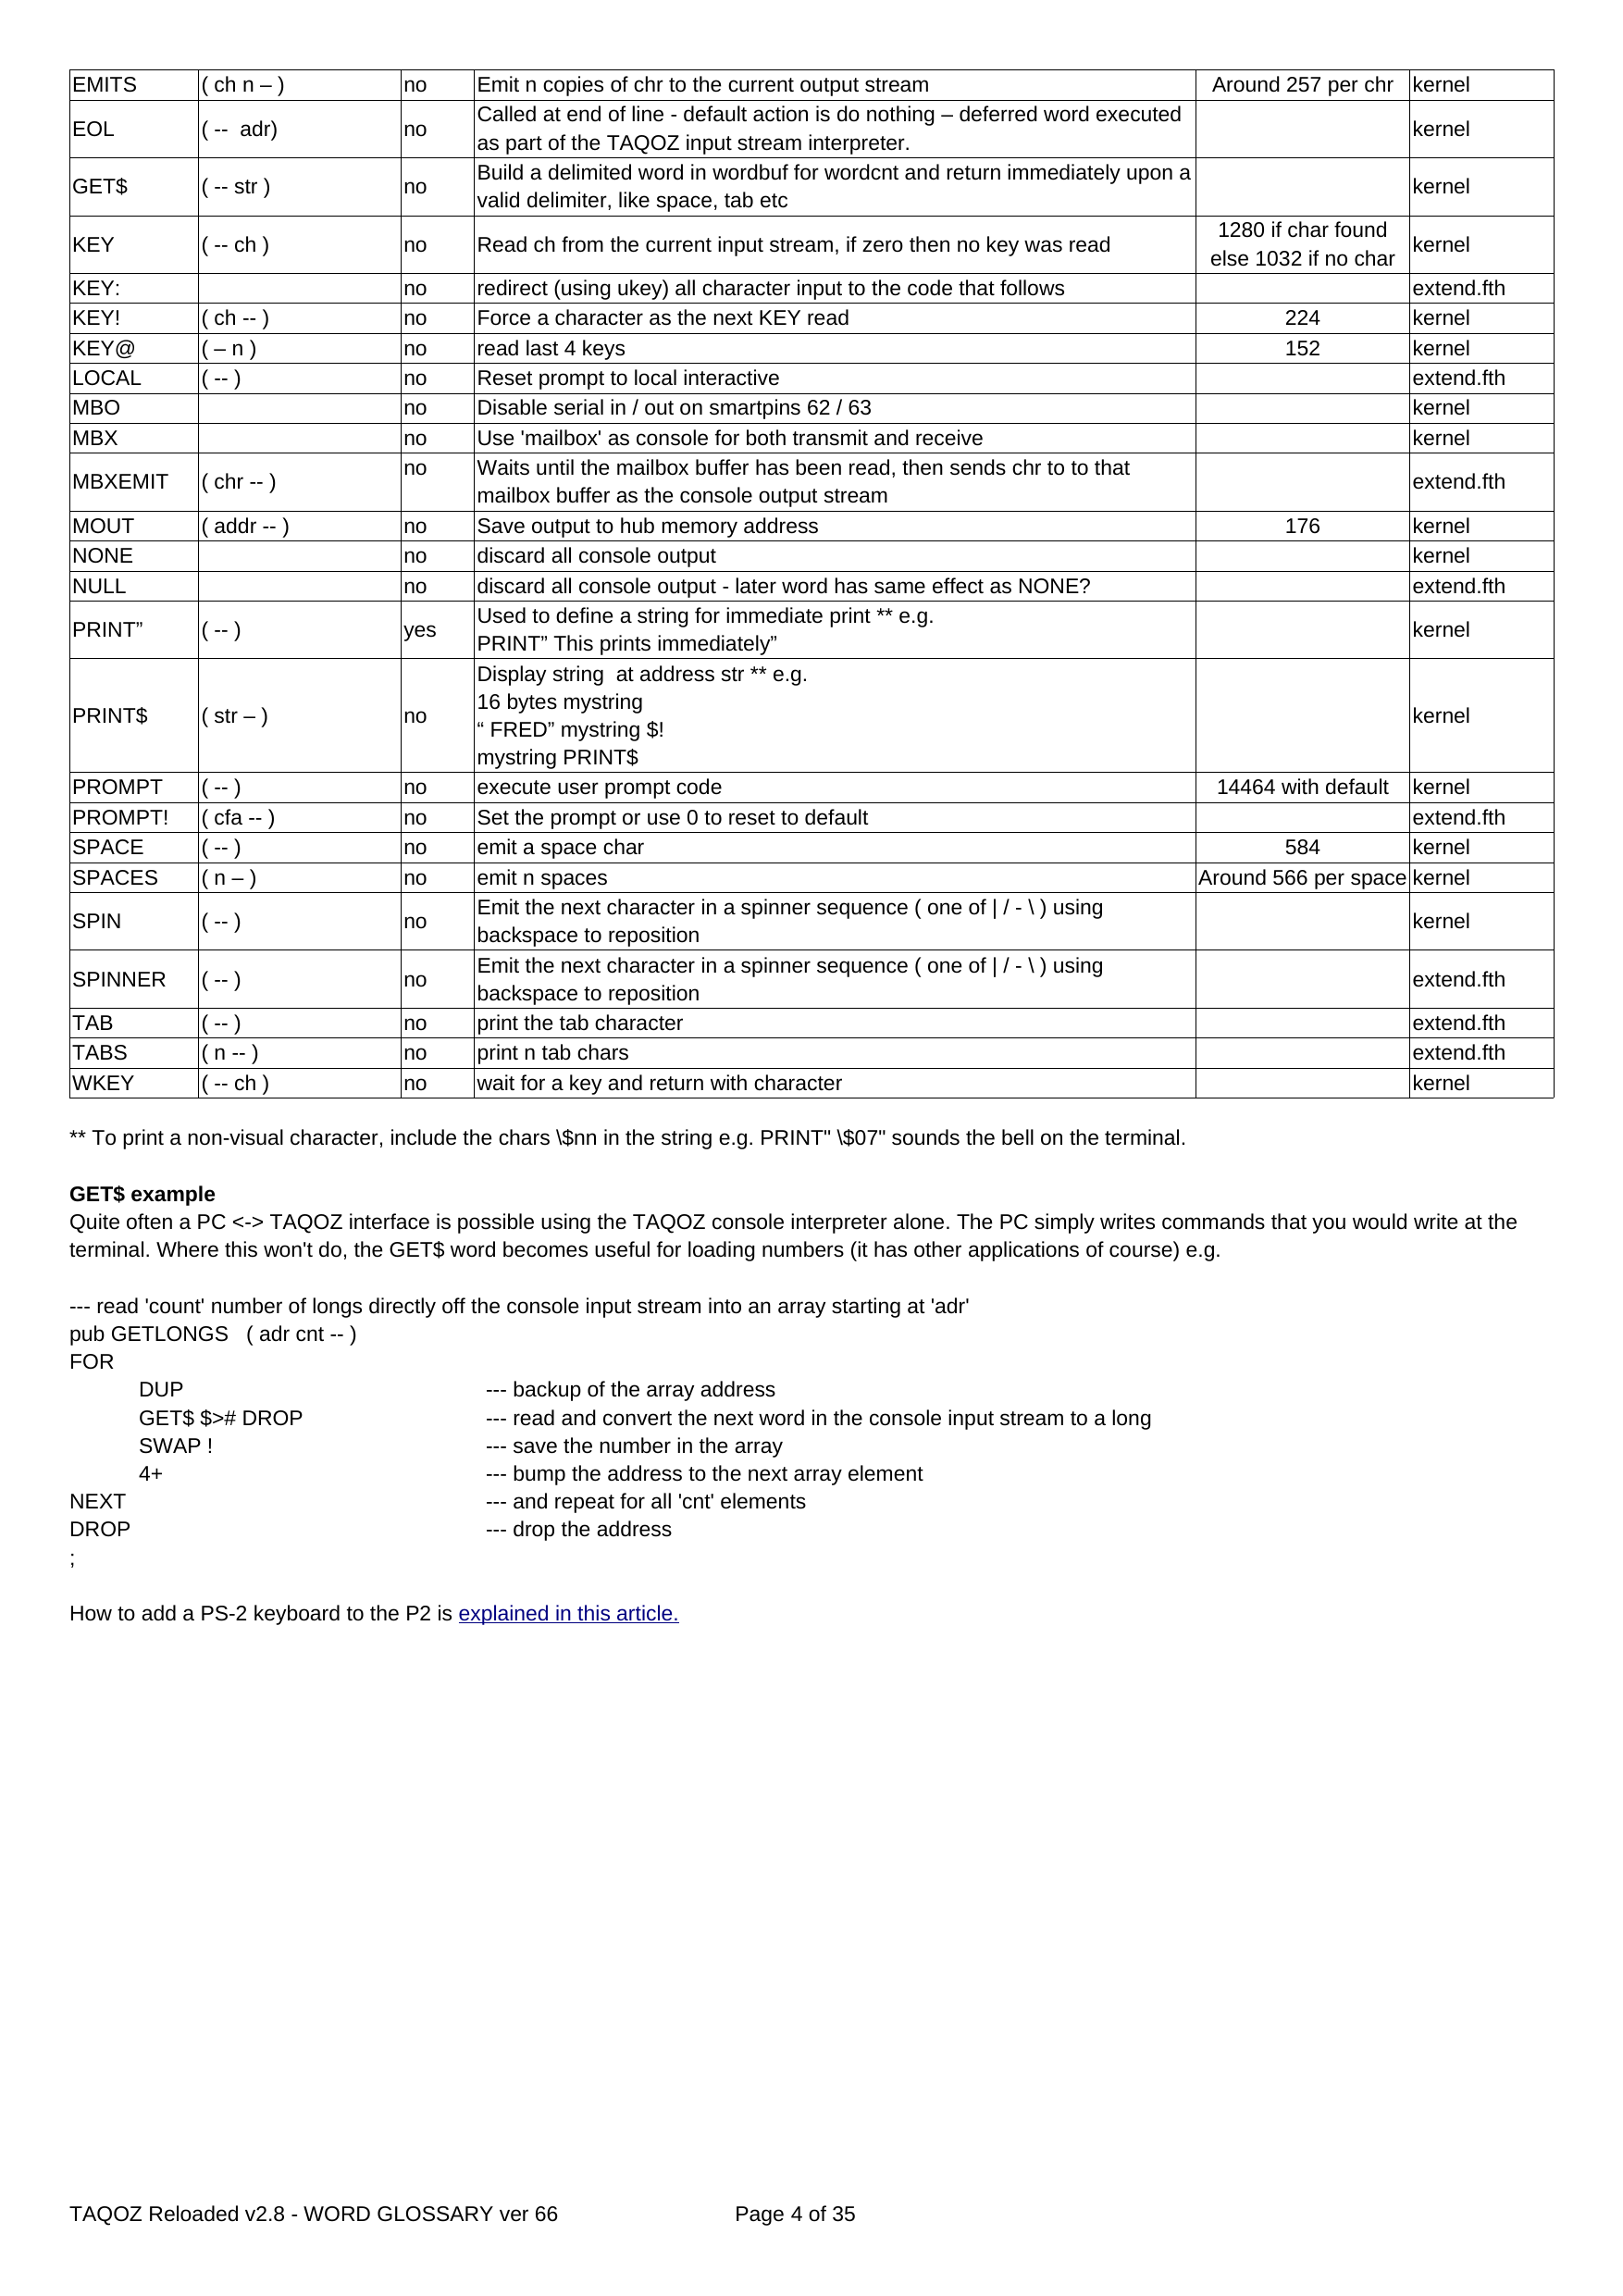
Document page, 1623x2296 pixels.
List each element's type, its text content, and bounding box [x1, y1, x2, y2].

table_cell [1196, 101, 1409, 157]
table_cell no [402, 274, 474, 303]
table_cell 1280 if char found else 1032 if no char [1196, 217, 1409, 273]
text DUP --- backup of the array address [69, 1377, 1554, 1402]
table_cell read last 4 keys [475, 334, 1196, 363]
table_cell SPACES [70, 863, 198, 892]
table_cell Around 257 per chr [1196, 70, 1409, 99]
table_cell [1196, 158, 1409, 215]
table_cell discard all console output [475, 541, 1196, 571]
table_cell kernel [1410, 541, 1554, 571]
table_cell [1196, 602, 1409, 658]
table_cell no [402, 101, 474, 157]
text Quite often a PC <-> TAQOZ interface is possible using the TAQOZ console interpreter alone. The PC simply writes commands that you would write at the terminal. Where this won't do, the GET$ word becomes useful for loading numbers (it has other applications of course) e.g. [69, 1210, 1554, 1262]
table_cell print n tab chars [475, 1038, 1196, 1068]
table_cell ( -- ) [199, 893, 401, 949]
table_cell extend.fth [1410, 364, 1554, 392]
table_cell kernel [1410, 659, 1554, 772]
table_cell GET$ [70, 158, 198, 215]
table_cell no [402, 364, 474, 392]
table_cell kernel [1410, 1069, 1554, 1098]
table_cell no [402, 950, 474, 1008]
table_cell no [402, 893, 474, 949]
table_cell 14464 with default [1196, 773, 1409, 802]
table_cell [1196, 1069, 1409, 1098]
table_cell 152 [1196, 334, 1409, 363]
table_cell PROMPT [70, 773, 198, 802]
table_cell ( -- ) [199, 602, 401, 658]
table_cell no [402, 304, 474, 333]
table_cell Set the prompt or use 0 to reset to default [475, 803, 1196, 832]
table_cell Waits until the mailbox buffer has been read, then sends chr to to that mailbox buffer as the console output stream [475, 453, 1196, 511]
table_cell WKEY [70, 1069, 198, 1098]
table_cell [1196, 893, 1409, 949]
table_cell extend.fth [1410, 572, 1554, 601]
table_cell PROMPT! [70, 803, 198, 832]
table_cell Use 'mailbox' as console for both transmit and receive [475, 424, 1196, 453]
table_cell MOUT [70, 512, 198, 540]
table_cell kernel [1410, 893, 1554, 949]
text FOR [69, 1349, 1554, 1373]
text pub GETLONGS ( adr cnt -- ) [69, 1322, 1554, 1346]
table_cell [1196, 803, 1409, 832]
table_cell kernel [1410, 334, 1554, 363]
table_cell extend.fth [1410, 803, 1554, 832]
table_cell KEY! [70, 304, 198, 333]
table_cell Build a delimited word in wordbuf for wordcnt and return immediately upon a valid delimiter, like space, tab etc [475, 158, 1196, 215]
table_cell no [402, 217, 474, 273]
table_cell [1196, 364, 1409, 392]
table_cell [199, 572, 401, 601]
table_cell [1196, 659, 1409, 772]
table_cell TAB [70, 1009, 198, 1037]
table_cell no [402, 453, 474, 511]
table_cell ( -- ch ) [199, 1069, 401, 1098]
text GET$ example [69, 1182, 1554, 1206]
table_cell wait for a key and return with character [475, 1069, 1196, 1098]
table_cell ( -- ) [199, 950, 401, 1008]
table_cell MBXEMIT [70, 453, 198, 511]
table_cell emit a space char [475, 833, 1196, 863]
table_cell ( – n ) [199, 334, 401, 363]
table_cell MBO [70, 394, 198, 423]
table_cell no [402, 1069, 474, 1098]
table_cell PRINT” [70, 602, 198, 658]
table_cell [1196, 424, 1409, 453]
table_cell no [402, 541, 474, 571]
table_cell no [402, 70, 474, 99]
table_cell SPIN [70, 893, 198, 949]
table_cell extend.fth [1410, 1009, 1554, 1037]
table_cell NONE [70, 541, 198, 571]
table_cell MBX [70, 424, 198, 453]
table_cell KEY [70, 217, 198, 273]
text DROP --- drop the address [69, 1517, 1554, 1542]
table_cell Read ch from the current input stream, if zero then no key was read [475, 217, 1196, 273]
table_cell no [402, 773, 474, 802]
table_cell redirect (using ukey) all character input to the code that follows [475, 274, 1196, 303]
table_cell [1196, 1009, 1409, 1037]
table_cell KEY@ [70, 334, 198, 363]
text --- read 'count' number of longs directly off the console input stream into an array starting at 'adr' [69, 1294, 1554, 1318]
table_cell discard all console output - later word has same effect as NONE? [475, 572, 1196, 601]
table_cell NULL [70, 572, 198, 601]
table_cell ( -- str ) [199, 158, 401, 215]
table_cell 584 [1196, 833, 1409, 863]
table_cell [1196, 572, 1409, 601]
table_cell no [402, 833, 474, 863]
table_cell extend.fth [1410, 453, 1554, 511]
table_cell no [402, 394, 474, 423]
table_cell extend.fth [1410, 274, 1554, 303]
table_cell kernel [1410, 217, 1554, 273]
table_cell ( -- ) [199, 364, 401, 392]
table_cell ( chr -- ) [199, 453, 401, 511]
table_cell Emit the next character in a spinner sequence ( one of | / - \ ) using backspace to reposition [475, 950, 1196, 1008]
table_cell kernel [1410, 394, 1554, 423]
table_cell Around 566 per space [1196, 863, 1409, 892]
table_cell emit n spaces [475, 863, 1196, 892]
table_cell Used to define a string for immediate print ** e.g. PRINT” This prints immediately” [475, 602, 1196, 658]
table_cell Force a character as the next KEY read [475, 304, 1196, 333]
table_cell kernel [1410, 101, 1554, 157]
table_cell Reset prompt to local interactive [475, 364, 1196, 392]
text ** To print a non-visual character, include the chars \$nn in the string e.g. PRINT" \$07" sounds the bell on the terminal. [69, 1125, 1554, 1150]
table_cell [1196, 394, 1409, 423]
table_cell LOCAL [70, 364, 198, 392]
text How to add a PS-2 keyboard to the P2 is explained in this article. [69, 1601, 1554, 1625]
table_cell no [402, 863, 474, 892]
table_cell ( -- ) [199, 833, 401, 863]
table_cell kernel [1410, 602, 1554, 658]
table_cell kernel [1410, 833, 1554, 863]
table_cell ( ch n – ) [199, 70, 401, 99]
table_cell no [402, 1009, 474, 1037]
table_cell ( -- ) [199, 773, 401, 802]
table_cell [199, 394, 401, 423]
table_cell SPACE [70, 833, 198, 863]
table_cell no [402, 1038, 474, 1068]
table_cell kernel [1410, 158, 1554, 215]
table_cell TABS [70, 1038, 198, 1068]
table_cell [199, 541, 401, 571]
table_cell Display string at address str ** e.g. 16 bytes mystring “ FRED” mystring $! mystring PRINT$ [475, 659, 1196, 772]
table_cell ( -- adr) [199, 101, 401, 157]
table_cell print the tab character [475, 1009, 1196, 1037]
table_cell ( -- ) [199, 1009, 401, 1037]
table_cell EOL [70, 101, 198, 157]
table_cell [1196, 274, 1409, 303]
table_cell KEY: [70, 274, 198, 303]
table_cell no [402, 803, 474, 832]
table_cell Called at end of line - default action is do nothing – deferred word executed as part of the TAQOZ input stream interpreter. [475, 101, 1196, 157]
table_cell ( str – ) [199, 659, 401, 772]
table_cell kernel [1410, 863, 1554, 892]
table_cell 176 [1196, 512, 1409, 540]
table_cell extend.fth [1410, 1038, 1554, 1068]
table_cell ( cfa -- ) [199, 803, 401, 832]
table_cell execute user prompt code [475, 773, 1196, 802]
table_cell extend.fth [1410, 950, 1554, 1008]
table_cell Disable serial in / out on smartpins 62 / 63 [475, 394, 1196, 423]
table_cell SPINNER [70, 950, 198, 1008]
table_cell ( ch -- ) [199, 304, 401, 333]
table_cell ( addr -- ) [199, 512, 401, 540]
table_cell kernel [1410, 424, 1554, 453]
table_cell [1196, 541, 1409, 571]
text 4+ --- bump the address to the next array element [69, 1461, 1554, 1485]
table_cell no [402, 659, 474, 772]
table_cell 224 [1196, 304, 1409, 333]
table_cell Save output to hub memory address [475, 512, 1196, 540]
table_cell ( n -- ) [199, 1038, 401, 1068]
table_cell kernel [1410, 304, 1554, 333]
table_cell ( -- ch ) [199, 217, 401, 273]
table_cell [1196, 1038, 1409, 1068]
table_cell [199, 424, 401, 453]
table_cell no [402, 572, 474, 601]
table_cell PRINT$ [70, 659, 198, 772]
table_cell Emit the next character in a spinner sequence ( one of | / - \ ) using backspace to reposition [475, 893, 1196, 949]
table_cell ( n – ) [199, 863, 401, 892]
table_cell [1196, 950, 1409, 1008]
table_cell kernel [1410, 512, 1554, 540]
text NEXT --- and repeat for all 'cnt' elements [69, 1489, 1554, 1514]
table_cell kernel [1410, 773, 1554, 802]
table_cell yes [402, 602, 474, 658]
table_cell [199, 274, 401, 303]
text SWAP ! --- save the number in the array [69, 1433, 1554, 1458]
text GET$ $># DROP --- read and convert the next word in the console input stream to a long [69, 1405, 1554, 1430]
table_cell EMITS [70, 70, 198, 99]
table_cell [1196, 453, 1409, 511]
table_cell no [402, 334, 474, 363]
table_cell kernel [1410, 70, 1554, 99]
text ; [69, 1545, 1554, 1570]
table_cell no [402, 158, 474, 215]
table_cell no [402, 512, 474, 540]
table_cell no [402, 424, 474, 453]
table_cell Emit n copies of chr to the current output stream [475, 70, 1196, 99]
